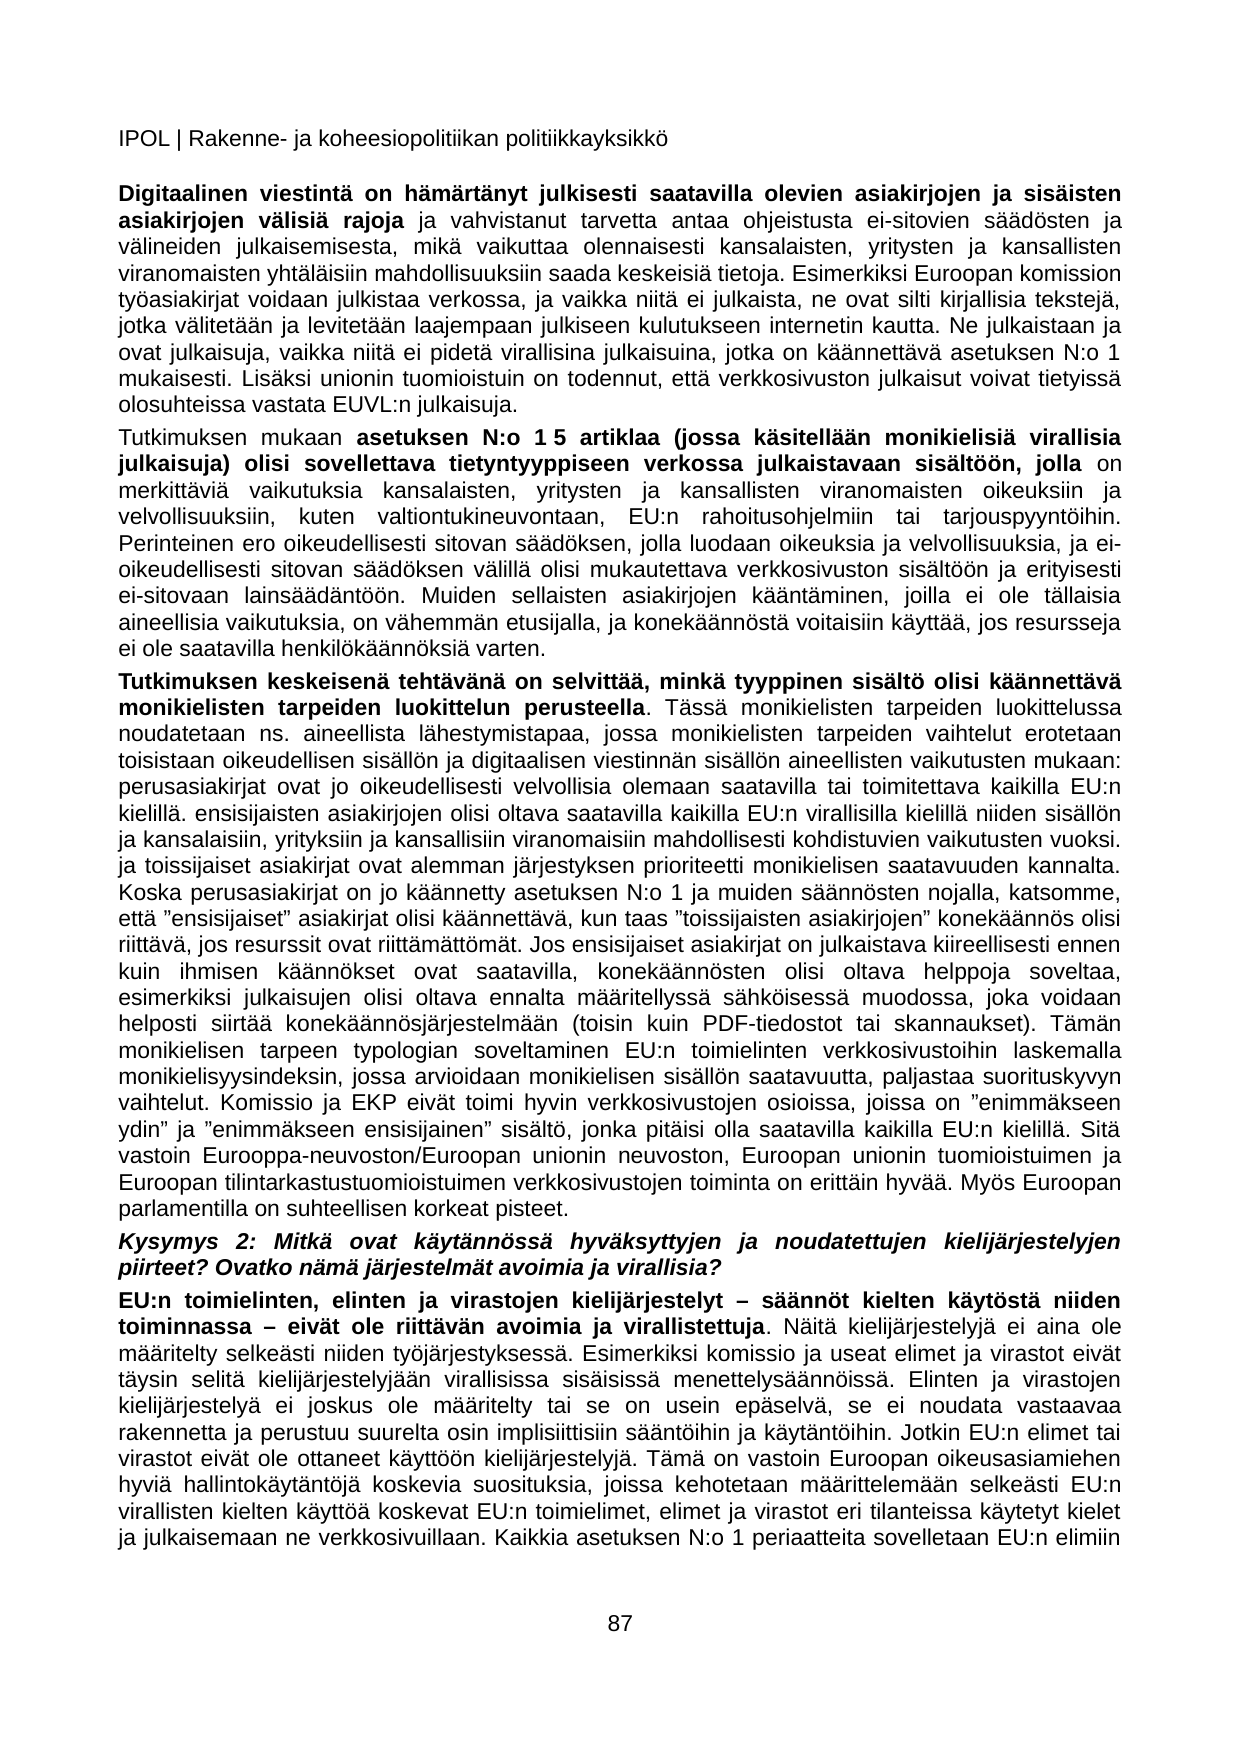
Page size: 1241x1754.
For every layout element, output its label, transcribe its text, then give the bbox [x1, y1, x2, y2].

text Kysymys 2: Mitkä ovat käytännössä hyväksyttyjen ja noudatettujen kielijärjestelyjen piirteet? Ovatko nämä järjestelmät avoimia ja virallisia? [118, 1228, 1122, 1280]
text Tutkimuksen keskeisenä tehtävänä on selvittää, minkä tyyppinen sisältö olisi käännettävä monikielisten tarpeiden luokittelun perusteella. Tässä monikielisten tarpeiden luokittelussa noudatetaan ns. aineellista lähestymistapaa, jossa monikielisten tarpeiden vaihtelut erotetaan toisistaan oikeudellisen sisällön ja digitaalisen viestinnän sisällön aineellisten vaikutusten mukaan: perusasiakirjat ovat jo oikeudellisesti velvollisia olemaan saatavilla tai toimitettava kaikilla EU:n kielillä. ensisijaisten asiakirjojen olisi oltava saatavilla kaikilla EU:n virallisilla kielillä niiden sisällön ja kansalaisiin, yrityksiin ja kansallisiin viranomaisiin mahdollisesti kohdistuvien vaikutusten vuoksi. ja toissijaiset asiakirjat ovat alemman järjestyksen prioriteetti monikielisen saatavuuden kannalta. Koska perusasiakirjat on jo käännetty asetuksen N:o 1 ja muiden säännösten nojalla, katsomme, että ”ensisijaiset” asiakirjat olisi käännettävä, kun taas ”toissijaisten asiakirjojen” konekäännös olisi riittävä, jos resurssit ovat riittämättömät. Jos ensisijaiset asiakirjat on julkaistava kiireellisesti ennen kuin ihmisen käännökset ovat saatavilla, konekäännösten olisi oltava helppoja soveltaa, esimerkiksi julkaisujen olisi oltava ennalta määritellyssä sähköisessä muodossa, joka voidaan helposti siirtää konekäännösjärjestelmään (toisin kuin PDF-tiedostot tai skannaukset). Tämän monikielisen tarpeen typologian soveltaminen EU:n toimielinten verkkosivustoihin laskemalla monikielisyysindeksin, jossa arvioidaan monikielisen sisällön saatavuutta, paljastaa suorituskyvyn vaihtelut. Komissio ja EKP eivät toimi hyvin verkkosivustojen osioissa, joissa on ”enimmäkseen ydin” ja ”enimmäkseen ensisijainen” sisältö, jonka pitäisi olla saatavilla kaikilla EU:n kielillä. Sitä vastoin Eurooppa-neuvoston/Euroopan unionin neuvoston, Euroopan unionin tuomioistuimen ja Euroopan tilintarkastustuomioistuimen verkkosivustojen toiminta on erittäin hyvää. Myös Euroopan parlamentilla on suhteellisen korkeat pisteet. [118, 668, 1122, 1221]
text Tutkimuksen mukaan asetuksen N:o 1 5 artiklaa (jossa käsitellään monikielisiä virallisia julkaisuja) olisi sovellettava tietyntyyppiseen verkossa julkaistavaan sisältöön, jolla on merkittäviä vaikutuksia kansalaisten, yritysten ja kansallisten viranomaisten oikeuksiin ja velvollisuuksiin, kuten valtiontukineuvontaan, EU:n rahoitusohjelmiin tai tarjouspyyntöihin. Perinteinen ero oikeudellisesti sitovan säädöksen, jolla luodaan oikeuksia ja velvollisuuksia, ja ei-oikeudellisesti sitovan säädöksen välillä olisi mukautettava verkkosivuston sisältöön ja erityisesti ei-sitovaan lainsäädäntöön. Muiden sellaisten asiakirjojen kääntäminen, joilla ei ole tällaisia aineellisia vaikutuksia, on vähemmän etusijalla, ja konekäännöstä voitaisiin käyttää, jos resursseja ei ole saatavilla henkilökäännöksiä varten. [118, 424, 1122, 661]
text Digitaalinen viestintä on hämärtänyt julkisesti saatavilla olevien asiakirjojen ja sisäisten asiakirjojen välisiä rajoja ja vahvistanut tarvetta antaa ohjeistusta ei-sitovien säädösten ja välineiden julkaisemisesta, mikä vaikuttaa olennaisesti kansalaisten, yritysten ja kansallisten viranomaisten yhtäläisiin mahdollisuuksiin saada keskeisiä tietoja. Esimerkiksi Euroopan komission työasiakirjat voidaan julkistaa verkossa, ja vaikka niitä ei julkaista, ne ovat silti kirjallisia tekstejä, jotka välitetään ja levitetään laajempaan julkiseen kulutukseen internetin kautta. Ne julkaistaan ja ovat julkaisuja, vaikka niitä ei pidetä virallisina julkaisuina, jotka on käännettävä asetuksen N:o 1 mukaisesti. Lisäksi unionin tuomioistuin on todennut, että verkkosivuston julkaisut voivat tietyissä olosuhteissa vastata EUVL:n julkaisuja. [118, 180, 1122, 418]
text EU:n toimielinten, elinten ja virastojen kielijärjestelyt – säännöt kielten käytöstä niiden toiminnassa – eivät ole riittävän avoimia ja virallistettuja. Näitä kielijärjestelyjä ei aina ole määritelty selkeästi niiden työjärjestyksessä. Esimerkiksi komissio ja useat elimet ja virastot eivät täysin selitä kielijärjestelyjään virallisissa sisäisissä menettelysäännöissä. Elinten ja virastojen kielijärjestelyä ei joskus ole määritelty tai se on usein epäselvä, se ei noudata vastaavaa rakennetta ja perustuu suurelta osin implisiittisiin sääntöihin ja käytäntöihin. Jotkin EU:n elimet tai virastot eivät ole ottaneet käyttöön kielijärjestelyjä. Tämä on vastoin Euroopan oikeusasiamiehen hyviä hallintokäytäntöjä koskevia suosituksia, joissa kehotetaan määrittelemään selkeästi EU:n virallisten kielten käyttöä koskevat EU:n toimielimet, elimet ja virastot eri tilanteissa käytetyt kielet ja julkaisemaan ne verkkosivuillaan. Kaikkia asetuksen N:o 1 periaatteita sovelletaan EU:n elimiin [118, 1287, 1122, 1550]
